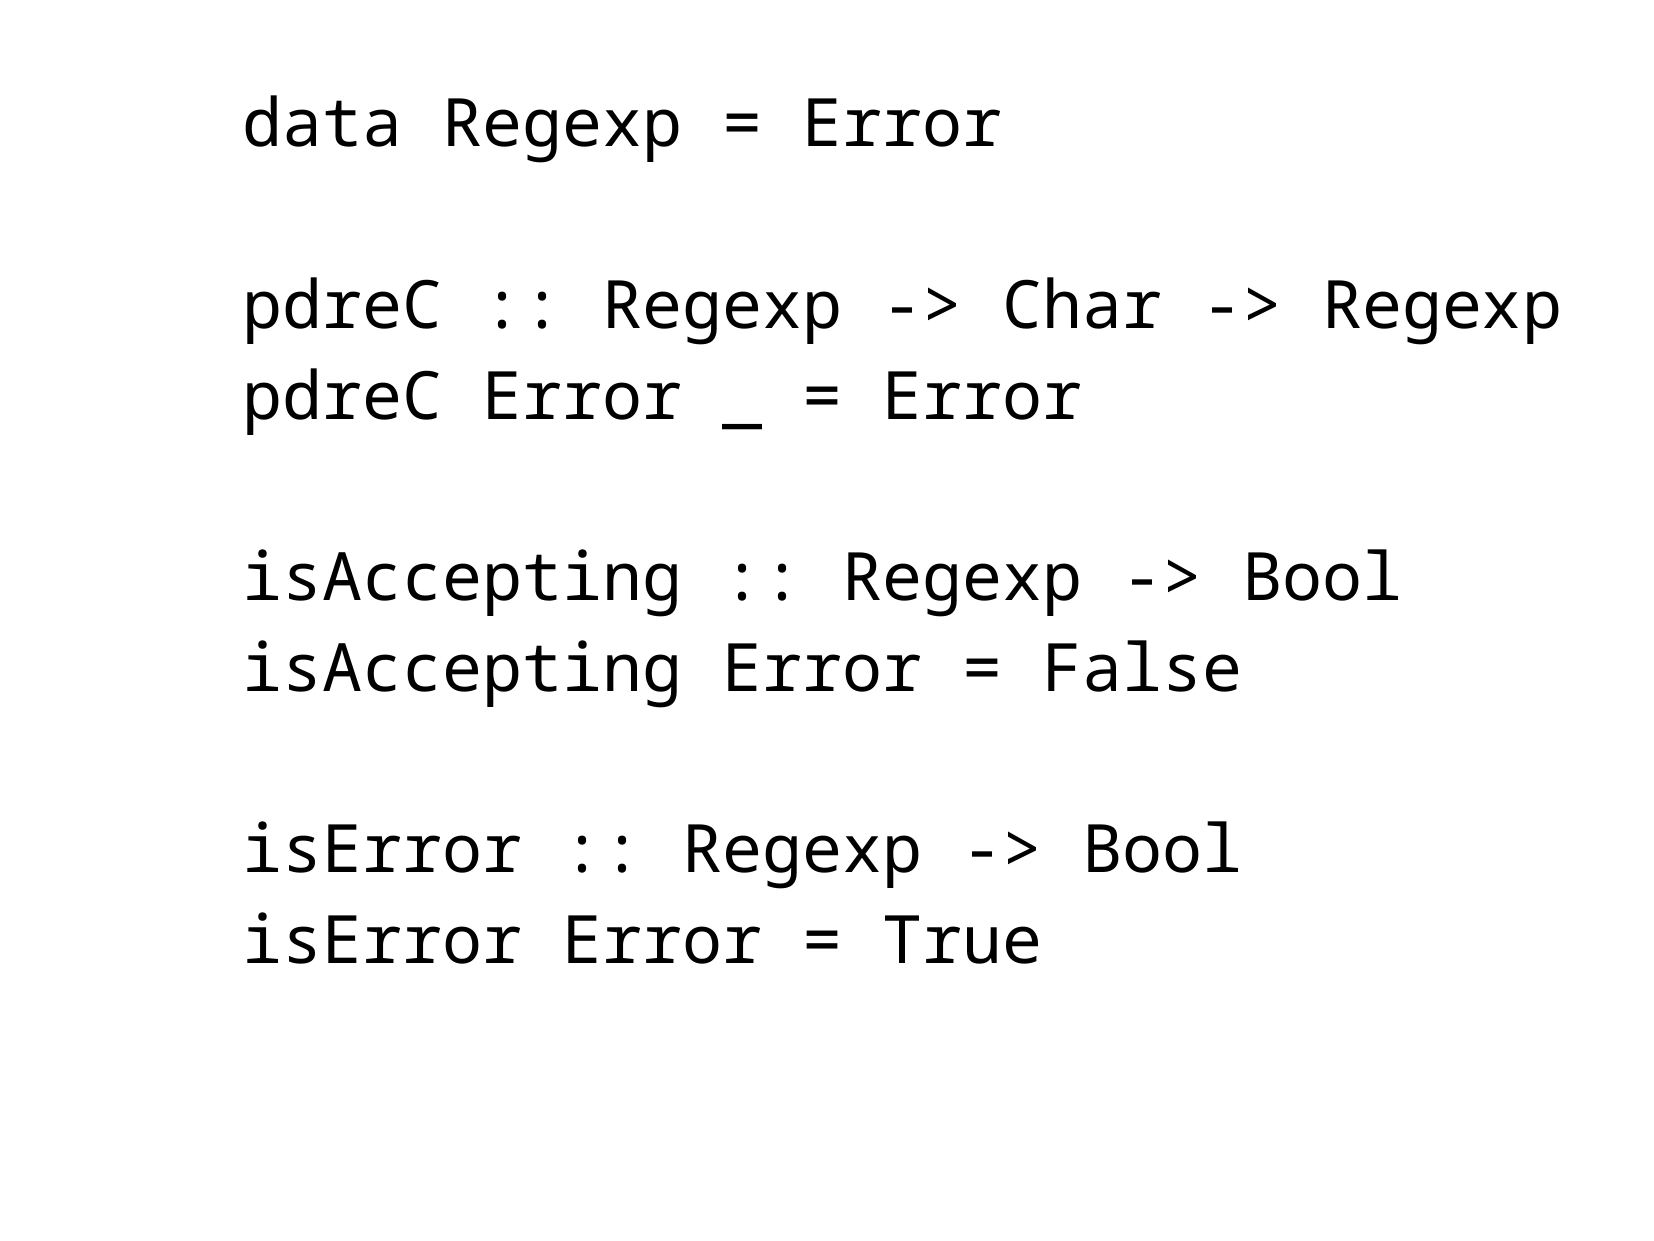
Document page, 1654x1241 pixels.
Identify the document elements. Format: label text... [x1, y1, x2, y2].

subtitle data Regexp = Error pdreC :: Regexp -> Char -> Regexp pdreC Error _ = Error isAccepting :: Regexp -> Bool isAccepting Error = False isError :: Regexp -> Bool isError Error = True [82, 49, 1571, 1010]
